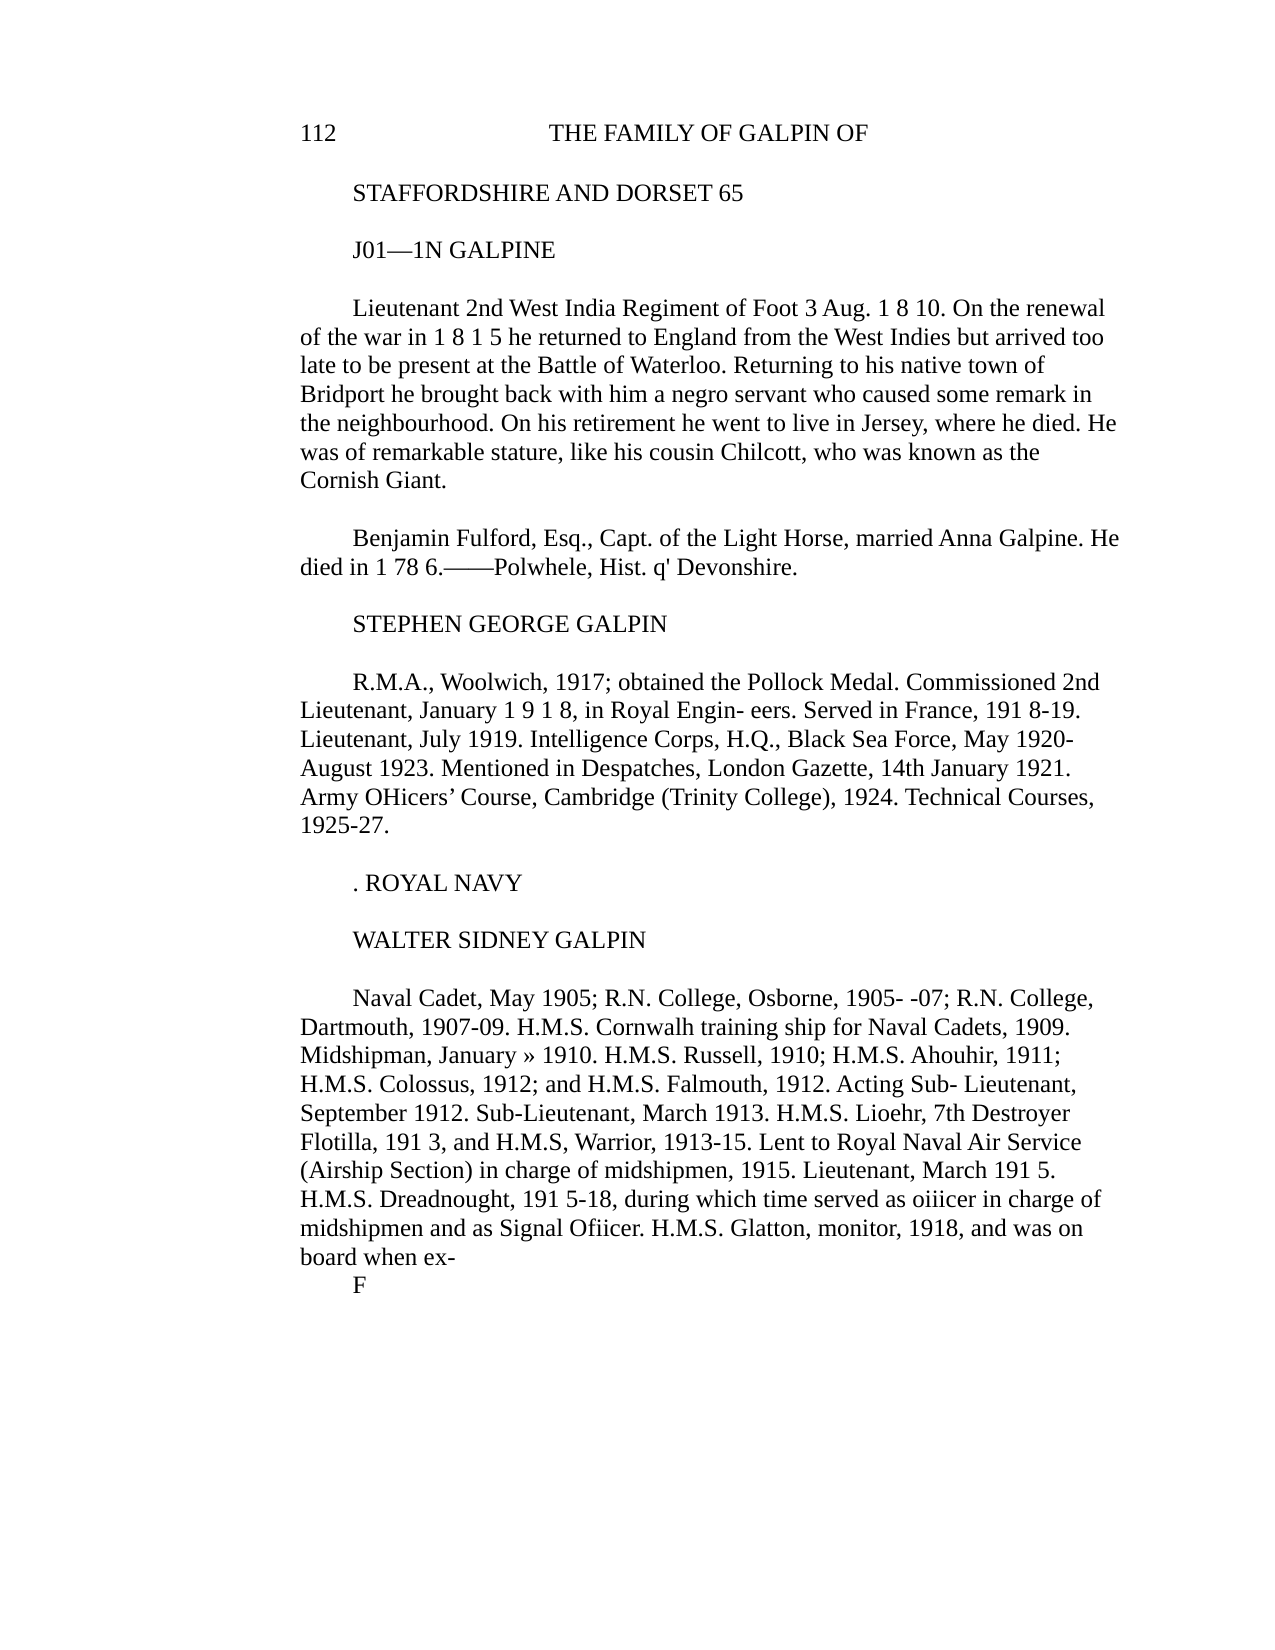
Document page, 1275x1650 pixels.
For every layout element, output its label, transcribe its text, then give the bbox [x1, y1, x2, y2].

text STAFFORDSHIRE AND DORSET 65 [300, 178, 1125, 207]
text STEPHEN GEORGE GALPIN [300, 609, 1125, 638]
text R.M.A., Woolwich, 1917; obtained the Pollock Medal. Commissioned 2nd Lieutenant, January 1 9 1 8, in Royal Engin- eers. Served in France, 191 8-19. Lieutenant, July 1919. Intelligence Corps, H.Q., Black Sea Force, May 1920-August 1923. Mentioned in Despatches, London Gazette, 14th January 1921. Army OHicers’ Course, Cambridge (Trinity College), 1924. Technical Courses, 1925-27. [300, 667, 1125, 839]
text Naval Cadet, May 1905; R.N. College, Osborne, 1905- -07; R.N. College, Dartmouth, 1907-09. H.M.S. Cornwalh training ship for Naval Cadets, 1909. Midshipman, January » 1910. H.M.S. Russell, 1910; H.M.S. Ahouhir, 1911; H.M.S. Colossus, 1912; and H.M.S. Falmouth, 1912. Acting Sub- Lieutenant, September 1912. Sub-Lieutenant, March 1913. H.M.S. Lioehr, 7th Destroyer Flotilla, 191 3, and H.M.S, Warrior, 1913-15. Lent to Royal Naval Air Service (Airship Section) in charge of midshipmen, 1915. Lieutenant, March 191 5. H.M.S. Dreadnought, 191 5-18, during which time served as oiiicer in charge of midshipmen and as Signal Ofiicer. H.M.S. Glatton, monitor, 1918, and was on board when ex- [300, 983, 1125, 1271]
text Benjamin Fulford, Esq., Capt. of the Light Horse, married Anna Galpine. He died in 1 78 6.——Polwhele, Hist. q' Devonshire. [300, 523, 1125, 581]
text WALTER SIDNEY GALPIN [300, 926, 1125, 954]
text F [300, 1271, 1125, 1299]
text J01—1N GALPINE [300, 236, 1125, 264]
text . ROYAL NAVY [300, 868, 1125, 897]
text Lieutenant 2nd West India Regiment of Foot 3 Aug. 1 8 10. On the renewal of the war in 1 8 1 5 he returned to England from the West Indies but arrived too late to be present at the Battle of Waterloo. Returning to his native town of Bridport he brought back with him a negro servant who caused some remark in the neighbourhood. On his retirement he went to live in Jersey, where he died. He was of remarkable stature, like his cousin Chilcott, who was known as the Cornish Giant. [300, 293, 1125, 494]
